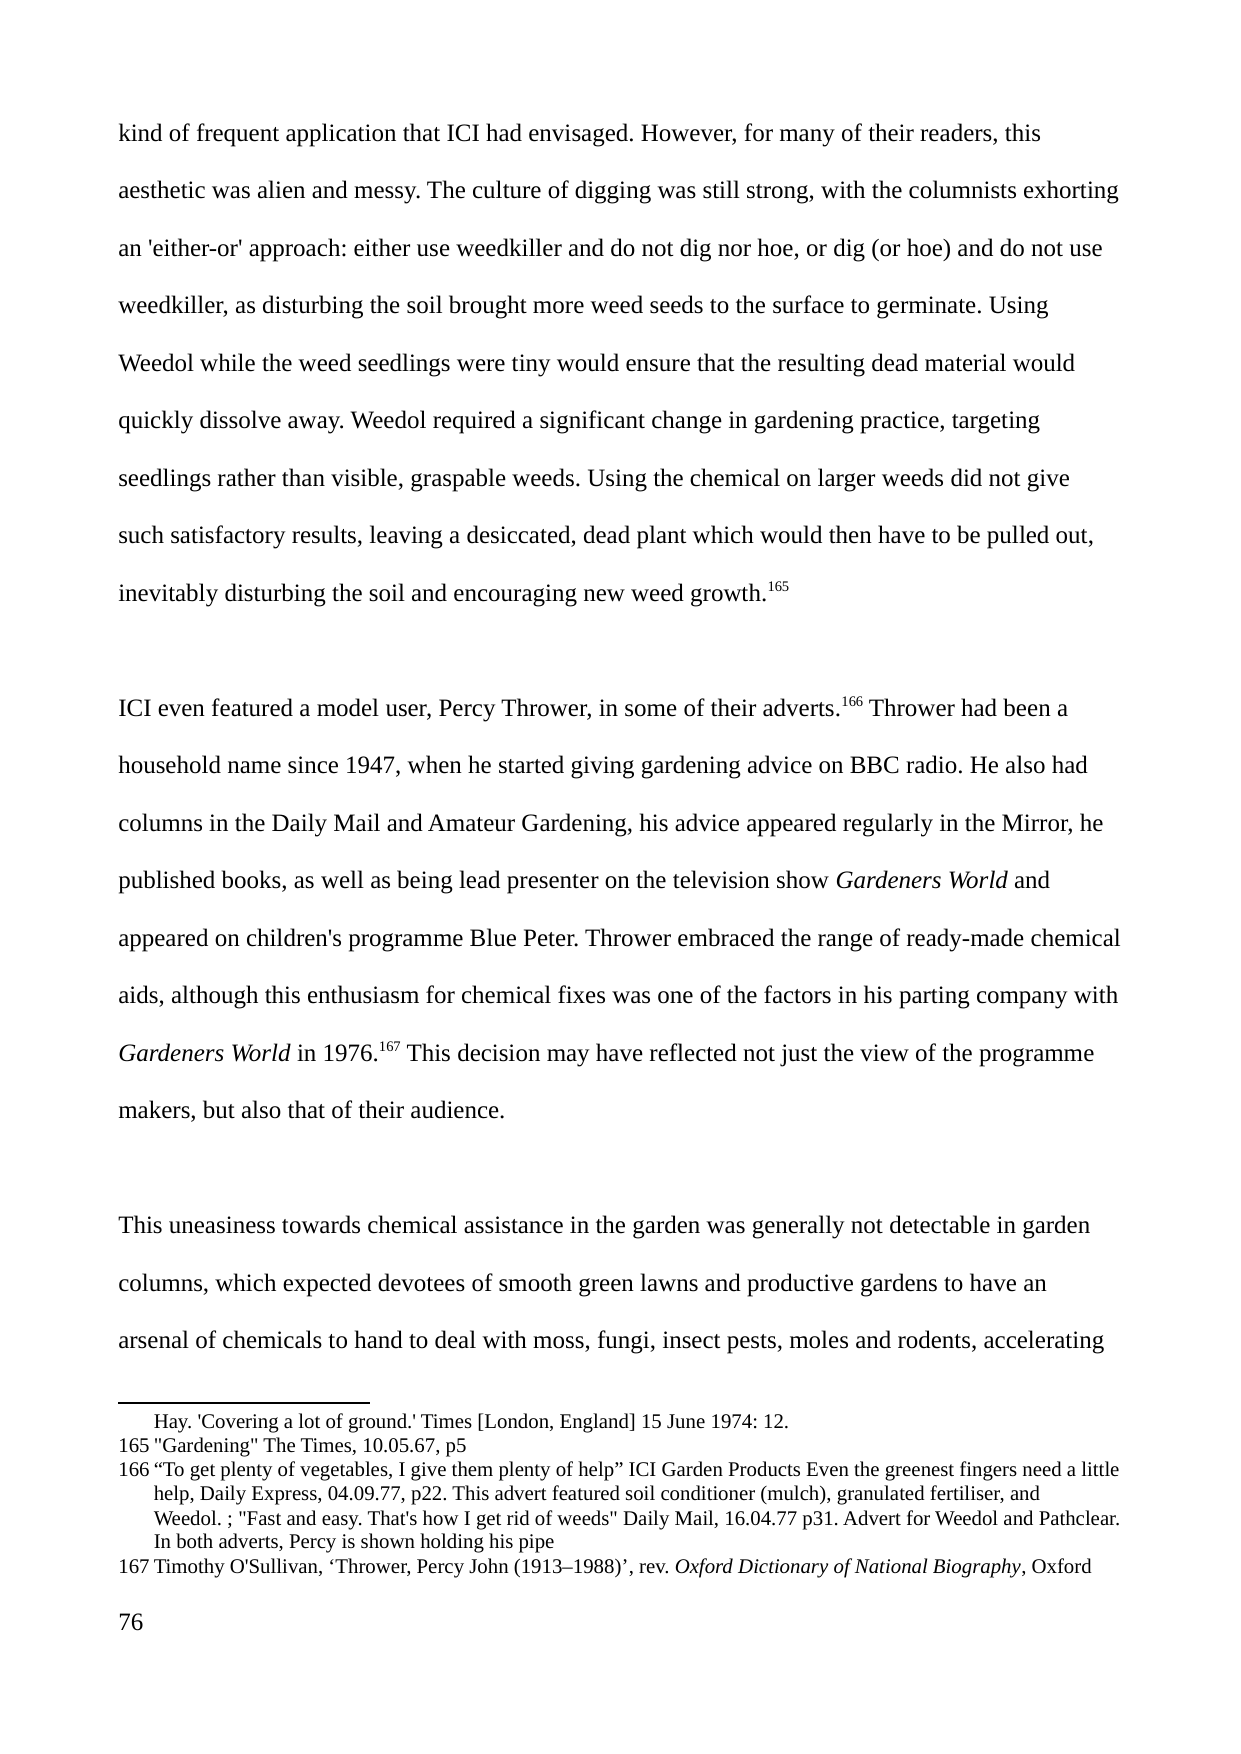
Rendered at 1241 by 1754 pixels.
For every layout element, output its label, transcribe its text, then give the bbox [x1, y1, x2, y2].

text “To get plenty of vegetables, I give them plenty of help” ICI Garden Products Even the greenest fingers need a little help, Daily Express, 04.09.77, p22. This advert featured soil conditioner (mulch), granulated fertiliser, and Weedol. ; "Fast and easy. That's how I get rid of weeds" Daily Mail, 16.04.77 p31. Advert for Weedol and Pathclear. In both adverts, Percy is shown holding his pipe [118, 1457, 1122, 1553]
text This uneasiness towards chemical assistance in the garden was generally not detectable in garden columns, which expected devotees of smooth green lawns and productive gardens to have an arsenal of chemicals to hand to deal with moss, fungi, insect pests, moles and rodents, accelerating [118, 1211, 1122, 1354]
text Hay. 'Covering a lot of ground.' Times [London, England] 15 June 1974: 12. [118, 1409, 1122, 1433]
text kind of frequent application that ICI had envisaged. However, for many of their readers, this aesthetic was alien and messy. The culture of digging was still strong, with the columnists exhorting an 'either-or' approach: either use weedkiller and do not dig nor hoe, or dig (or hoe) and do not use weedkiller, as disturbing the soil brought more weed seeds to the surface to germinate. Using Weedol while the weed seedlings were tiny would ensure that the resulting dead material would quickly dissolve away. Weedol required a significant change in gardening practice, targeting seedlings rather than visible, graspable weeds. Using the chemical on larger weeds did not give such satisfactory results, leaving a desiccated, dead plant which would then have to be pulled out, inevitably disturbing the soil and encouraging new weed growth. [118, 118, 1122, 607]
text Timothy O'Sullivan, ‘Thrower, Percy John (1913–1988)’, rev. Oxford Dictionary of National Biography, Oxford [118, 1553, 1122, 1578]
text "Gardening" The Times, 10.05.67, p5 [118, 1433, 1122, 1457]
text ICI even featured a model user, Percy Thrower, in some of their adverts. Thrower had been a household name since 1947, when he started giving gardening advice on BBC radio. He also had columns in the Daily Mail and Amateur Gardening, his advice appeared regularly in the Mirror, he published books, as well as being lead presenter on the television show Gardeners World and appeared on children's programme Blue Peter. Thrower embraced the range of ready-made chemical aids, although this enthusiasm for chemical fixes was one of the factors in his parting company with Gardeners World in 1976. This decision may have reflected not just the view of the programme makers, but also that of their audience. [118, 693, 1122, 1124]
